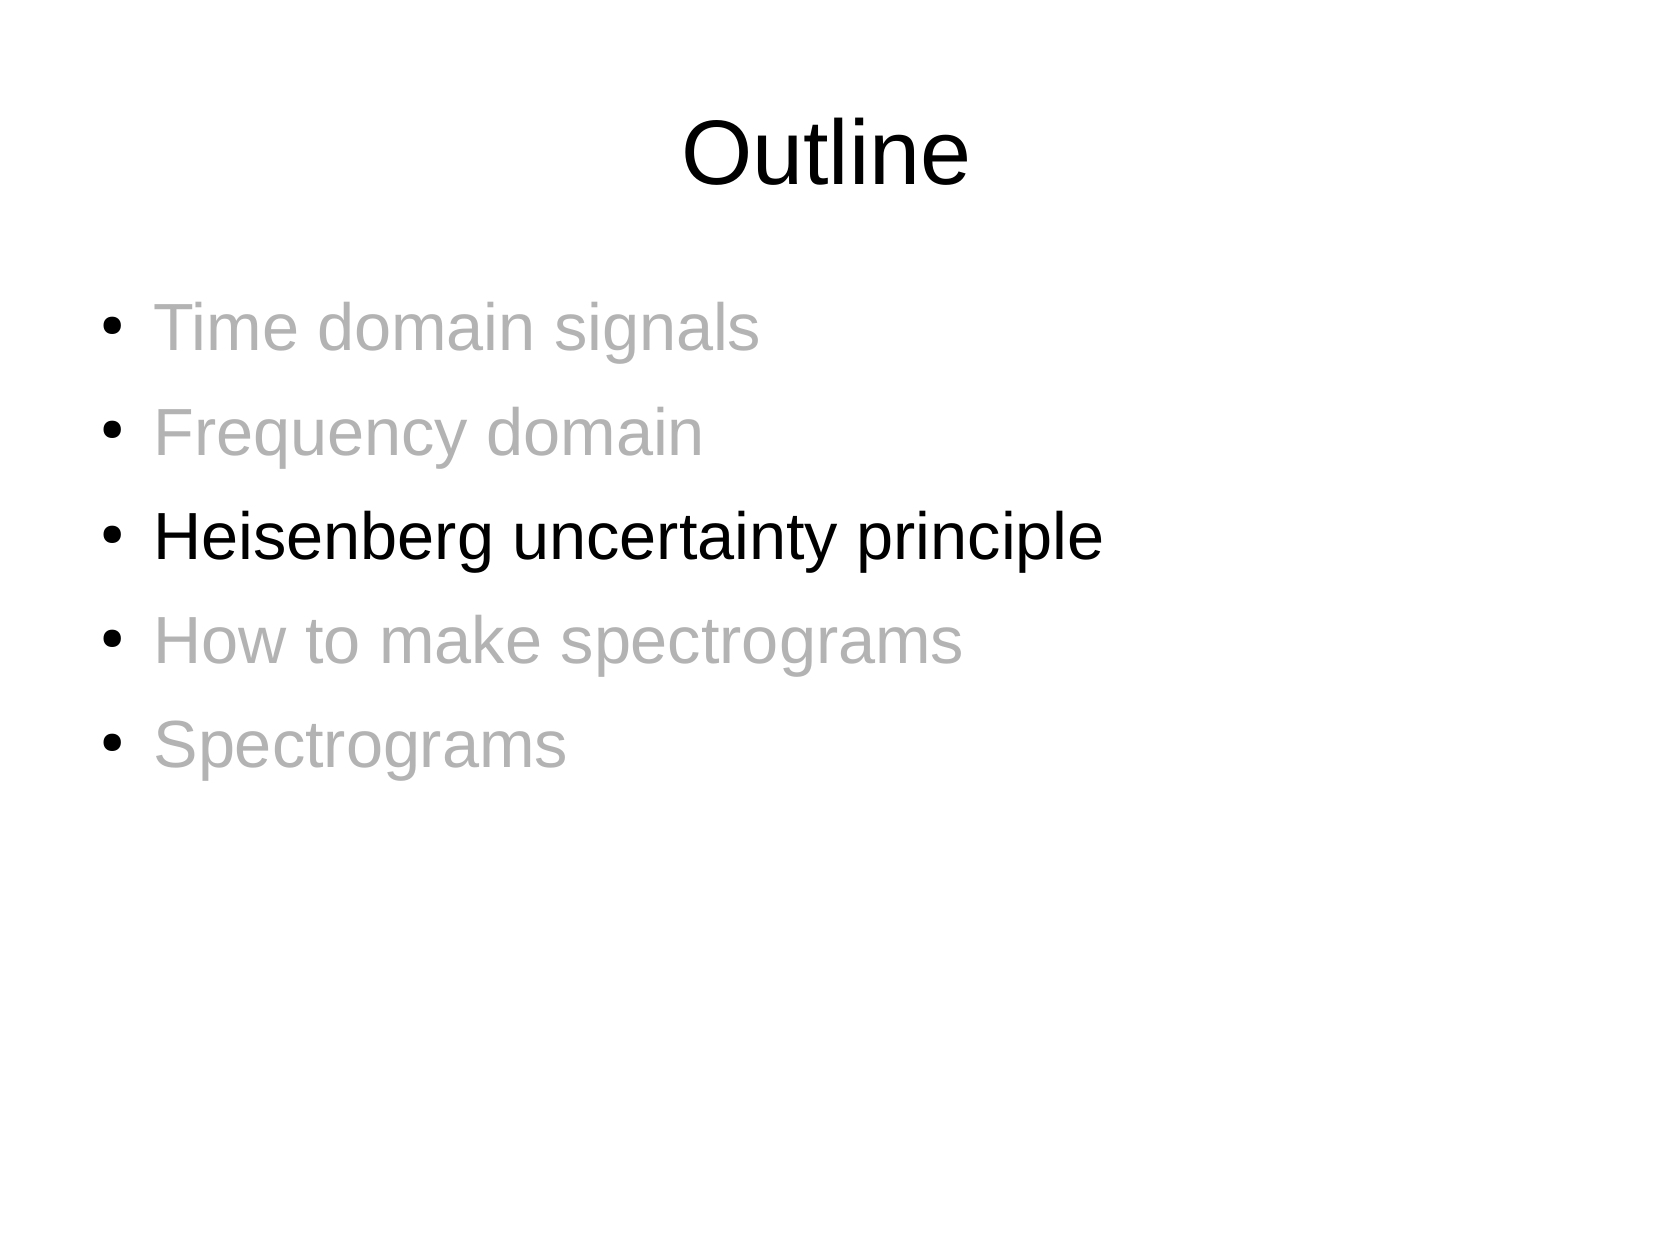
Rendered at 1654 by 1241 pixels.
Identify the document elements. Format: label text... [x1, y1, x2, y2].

title Outline [82, 49, 1571, 257]
list Time domain signals Frequency domain Heisenberg uncertainty principle How to make spectrograms Spectrograms [82, 290, 1571, 1010]
